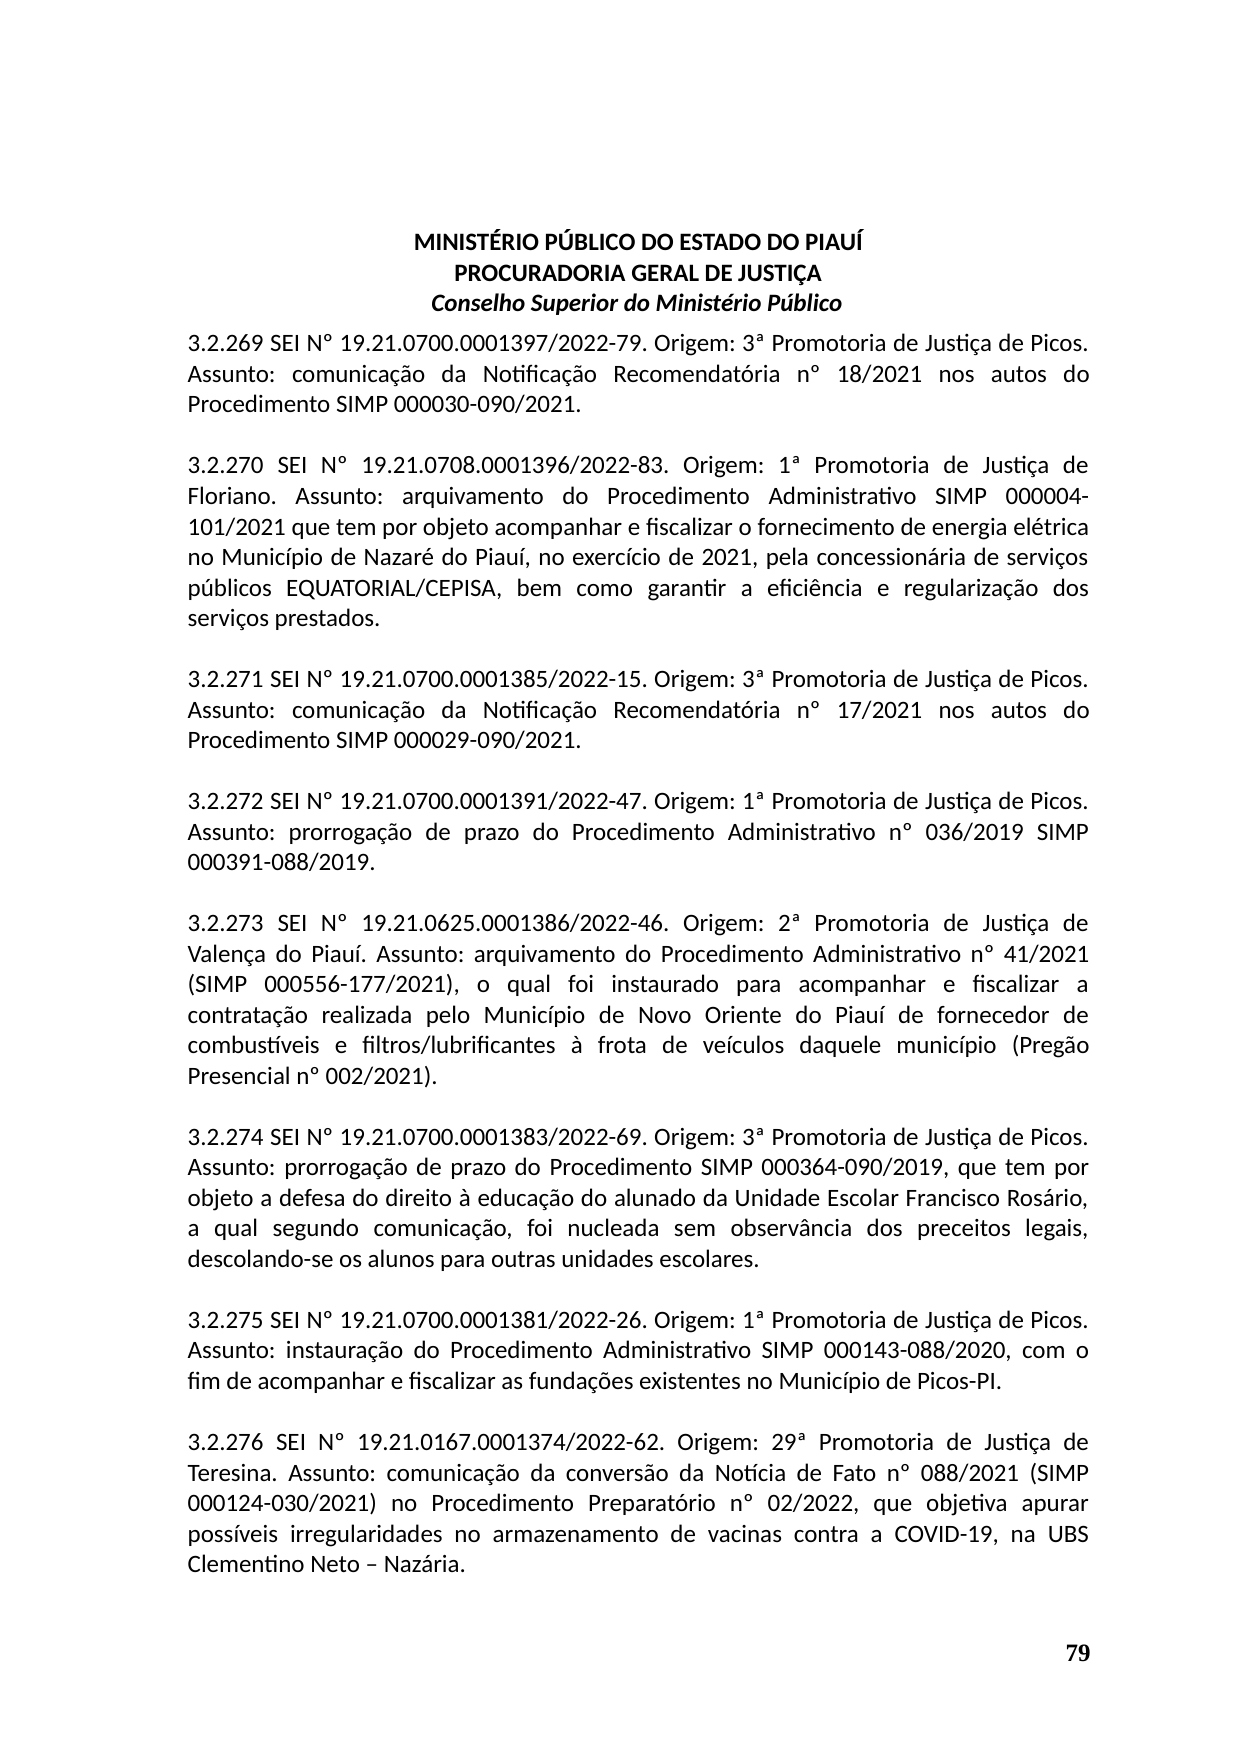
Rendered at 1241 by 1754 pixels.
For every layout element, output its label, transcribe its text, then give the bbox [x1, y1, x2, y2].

text 3.2.270 SEI Nº 19.21.0708.0001396/2022-83. Origem: 1ª Promotoria de Justiça de Floriano. Assunto: arquivamento do Procedimento Administrativo SIMP 000004-101/2021 que tem por objeto acompanhar e fiscalizar o fornecimento de energia elétrica no Município de Nazaré do Piauí, no exercício de 2021, pela concessionária de serviços públicos EQUATORIAL/CEPISA, bem como garantir a eficiência e regularização dos serviços prestados. [187, 449, 1090, 633]
text 3.2.272 SEI Nº 19.21.0700.0001391/2022-47. Origem: 1ª Promotoria de Justiça de Picos. Assunto: prorrogação de prazo do Procedimento Administrativo nº 036/2019 SIMP 000391-088/2019. [187, 785, 1090, 877]
text 3.2.271 SEI Nº 19.21.0700.0001385/2022-15. Origem: 3ª Promotoria de Justiça de Picos. Assunto: comunicação da Notificação Recomendatória nº 17/2021 nos autos do Procedimento SIMP 000029-090/2021. [187, 663, 1090, 755]
text 3.2.274 SEI Nº 19.21.0700.0001383/2022-69. Origem: 3ª Promotoria de Justiça de Picos. Assunto: prorrogação de prazo do Procedimento SIMP 000364-090/2019, que tem por objeto a defesa do direito à educação do alunado da Unidade Escolar Francisco Rosário, a qual segundo comunicação, foi nucleada sem observância dos preceitos legais, descolando-se os alunos para outras unidades escolares. [187, 1121, 1090, 1274]
text 3.2.269 SEI Nº 19.21.0700.0001397/2022-79. Origem: 3ª Promotoria de Justiça de Picos. Assunto: comunicação da Notificação Recomendatória nº 18/2021 nos autos do Procedimento SIMP 000030-090/2021. [187, 327, 1090, 419]
text 3.2.276 SEI Nº 19.21.0167.0001374/2022-62. Origem: 29ª Promotoria de Justiça de Teresina. Assunto: comunicação da conversão da Notícia de Fato nº 088/2021 (SIMP 000124-030/2021) no Procedimento Preparatório nº 02/2022, que objetiva apurar possíveis irregularidades no armazenamento de vacinas contra a COVID-19, na UBS Clementino Neto – Nazária. [187, 1426, 1090, 1579]
text 3.2.275 SEI Nº 19.21.0700.0001381/2022-26. Origem: 1ª Promotoria de Justiça de Picos. Assunto: instauração do Procedimento Administrativo SIMP 000143-088/2020, com o fim de acompanhar e fiscalizar as fundações existentes no Município de Picos-PI. [187, 1304, 1090, 1396]
text 3.2.273 SEI Nº 19.21.0625.0001386/2022-46. Origem: 2ª Promotoria de Justiça de Valença do Piauí. Assunto: arquivamento do Procedimento Administrativo nº 41/2021 (SIMP 000556-177/2021), o qual foi instaurado para acompanhar e fiscalizar a contratação realizada pelo Município de Novo Oriente do Piauí de fornecedor de combustíveis e filtros/lubrificantes à frota de veículos daquele município (Pregão Presencial nº 002/2021). [187, 907, 1090, 1091]
